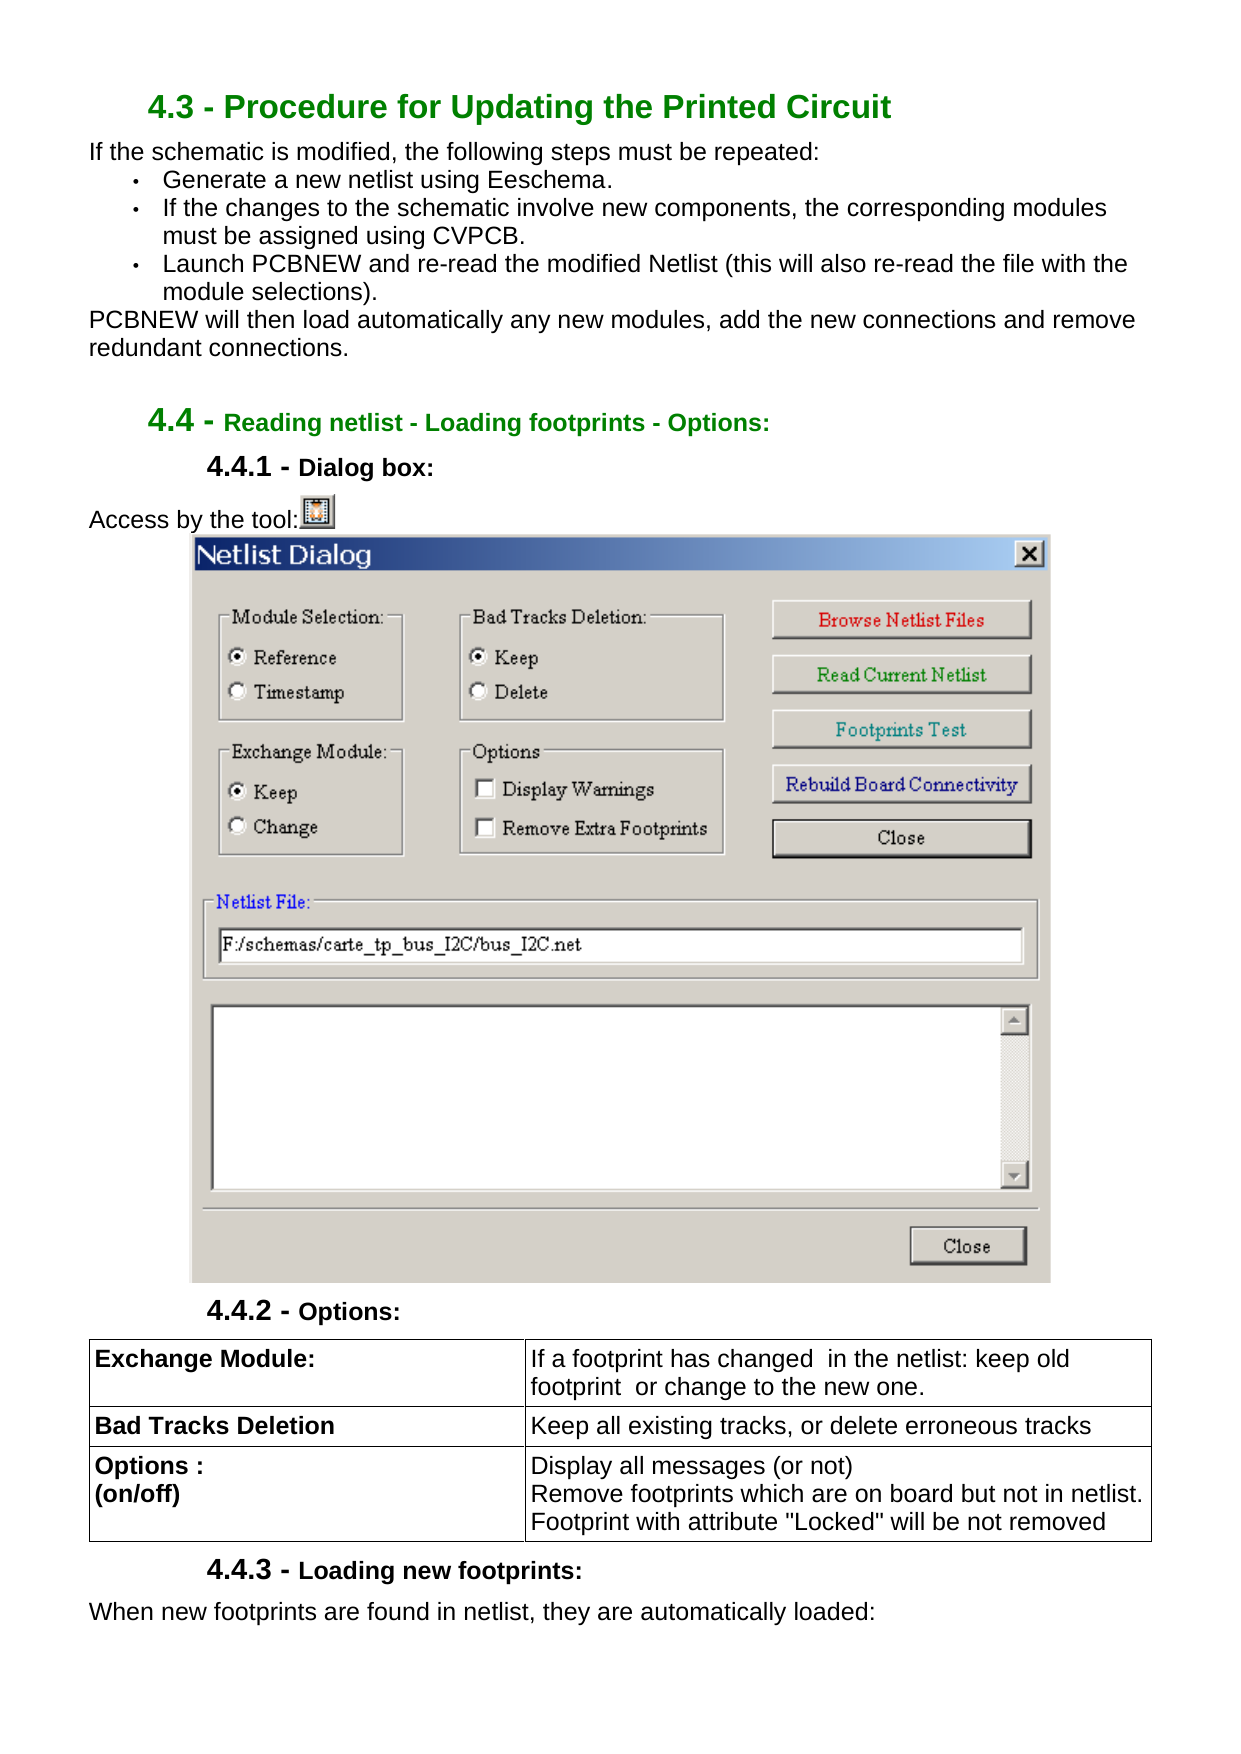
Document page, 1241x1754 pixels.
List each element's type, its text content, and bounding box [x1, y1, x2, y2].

table_cell Display all messages (or not) Remove footprints which are on board but not in netlist. Footprint with attribute "Locked" will be not removed [526, 1447, 1151, 1541]
table_header If a footprint has changed in the netlist: keep old footprint or change to the new one. [526, 1340, 1151, 1406]
table_cell Bad Tracks Deletion [90, 1407, 524, 1446]
table_cell Keep all existing tracks, or delete erroneous tracks [526, 1407, 1151, 1446]
list Launch PCBNEW and re-read the modified Netlist (this will also re-read the file with the module selections). [133, 249, 1152, 305]
table_cell Options : (on/off) [90, 1447, 524, 1541]
subtitle Dialog box: [207, 450, 1152, 483]
text If the schematic is modified, the following steps must be repeated: [88, 137, 1152, 165]
subtitle Reading netlist - Loading footprints - Options: [148, 401, 1152, 438]
list Generate a new netlist using Eeschema. [133, 165, 1152, 193]
table_header Exchange Module: [90, 1340, 524, 1406]
list If the changes to the schematic involve new components, the corresponding modules must be assigned using CVPCB. [133, 193, 1152, 249]
text When new footprints are found in netlist, they are automatically loaded: [88, 1598, 1152, 1626]
text Access by the tool: [88, 494, 1152, 534]
subtitle Loading new footprints: [207, 1553, 1152, 1586]
subtitle Procedure for Updating the Printed Circuit [148, 88, 1152, 126]
picture [189, 533, 1051, 1283]
subtitle Options: [207, 1294, 1152, 1327]
picture [299, 494, 336, 529]
text PCBNEW will then load automatically any new modules, add the new connections and remove redundant connections. [88, 305, 1152, 361]
